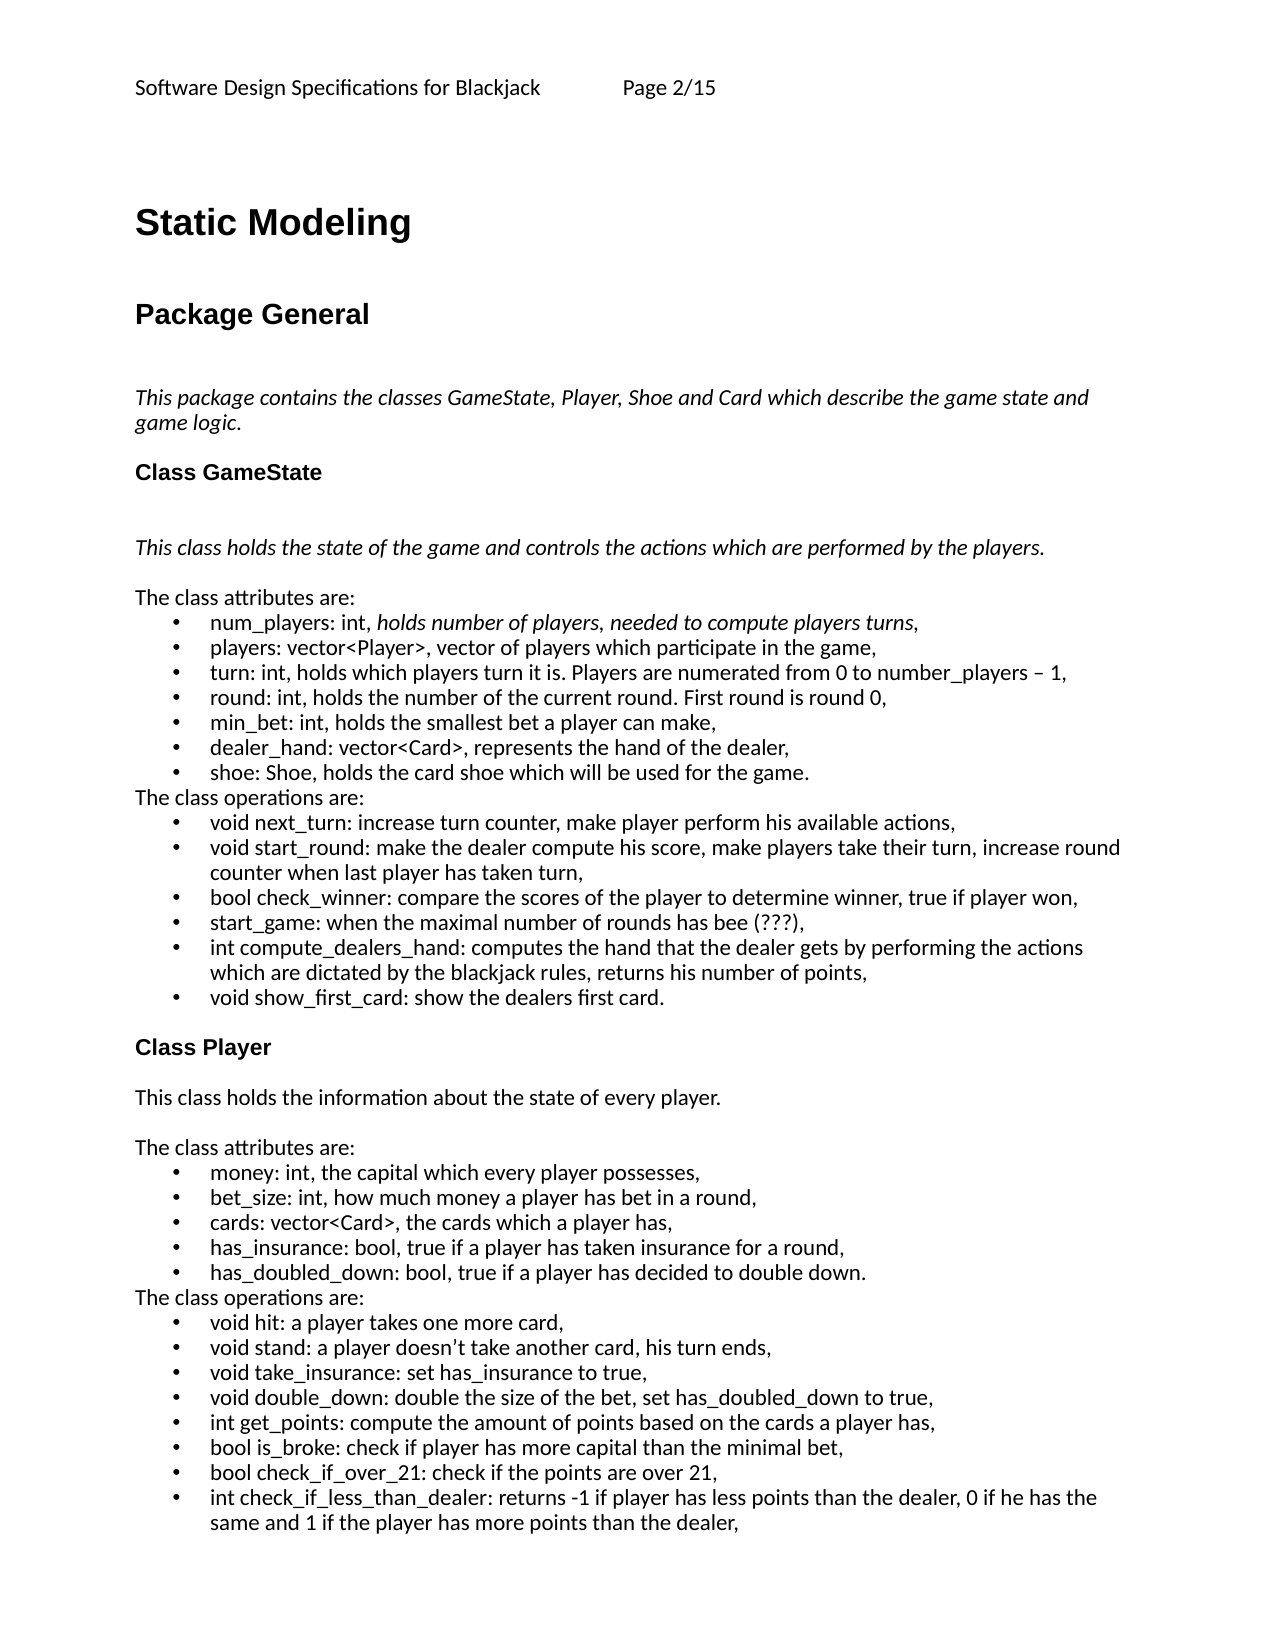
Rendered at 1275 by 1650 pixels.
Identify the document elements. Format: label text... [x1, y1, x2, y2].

subtitle Static Modeling [135, 200, 1140, 243]
list int get_points: compute the amount of points based on the cards a player has, [172, 1410, 1140, 1435]
text This package contains the classes GameState, Player, Shoe and Card which describe the game state and game logic. [135, 385, 1140, 435]
list money: int, the capital which every player possesses, [172, 1160, 1140, 1185]
list has_insurance: bool, true if a player has taken insurance for a round, [172, 1235, 1140, 1260]
list has_doubled_down: bool, true if a player has decided to double down. [172, 1260, 1140, 1285]
list void next_turn: increase turn counter, make player perform his available actions, [172, 810, 1140, 835]
list void start_round: make the dealer compute his score, make players take their turn, increase round counter when last player has taken turn, [172, 835, 1140, 885]
list void hit: a player takes one more card, [172, 1310, 1140, 1335]
list void double_down: double the size of the bet, set has_doubled_down to true, [172, 1385, 1140, 1410]
list void stand: a player doesn’t take another card, his turn ends, [172, 1335, 1140, 1360]
list void show_first_card: show the dealers first card. [172, 985, 1140, 1010]
list bool check_winner: compare the scores of the player to determine winner, true if player won, [172, 885, 1140, 910]
list num_players: int, holds number of players, needed to compute players turns, [172, 610, 1140, 635]
subtitle Package General [135, 297, 1140, 331]
subtitle Class GameState [135, 460, 1140, 485]
list bool is_broke: check if player has more capital than the minimal bet, [172, 1435, 1140, 1460]
list shoe: Shoe, holds the card shoe which will be used for the game. [172, 760, 1140, 785]
text This class holds the information about the state of every player. [135, 1085, 1140, 1110]
list min_bet: int, holds the smallest bet a player can make, [172, 710, 1140, 735]
list start_game: when the maximal number of rounds has bee (???), [172, 910, 1140, 935]
text The class attributes are: [135, 1135, 1140, 1160]
list players: vector<Player>, vector of players which participate in the game, [172, 635, 1140, 660]
text The class operations are: [135, 1285, 1140, 1310]
list cards: vector<Card>, the cards which a player has, [172, 1210, 1140, 1235]
list bet_size: int, how much money a player has bet in a round, [172, 1185, 1140, 1210]
list void take_insurance: set has_insurance to true, [172, 1360, 1140, 1385]
text The class operations are: [135, 785, 1140, 810]
subtitle Class Player [135, 1035, 1140, 1060]
list round: int, holds the number of the current round. First round is round 0, [172, 685, 1140, 710]
list int check_if_less_than_dealer: returns -1 if player has less points than the dealer, 0 if he has the same and 1 if the player has more points than the dealer, [172, 1485, 1140, 1535]
text This class holds the state of the game and controls the actions which are performed by the players. [135, 535, 1140, 560]
list turn: int, holds which players turn it is. Players are numerated from 0 to number_players – 1, [172, 660, 1140, 685]
list int compute_dealers_hand: computes the hand that the dealer gets by performing the actions which are dictated by the blackjack rules, returns his number of points, [172, 935, 1140, 985]
list bool check_if_over_21: check if the points are over 21, [172, 1460, 1140, 1485]
text The class attributes are: [135, 585, 1140, 610]
list dealer_hand: vector<Card>, represents the hand of the dealer, [172, 735, 1140, 760]
